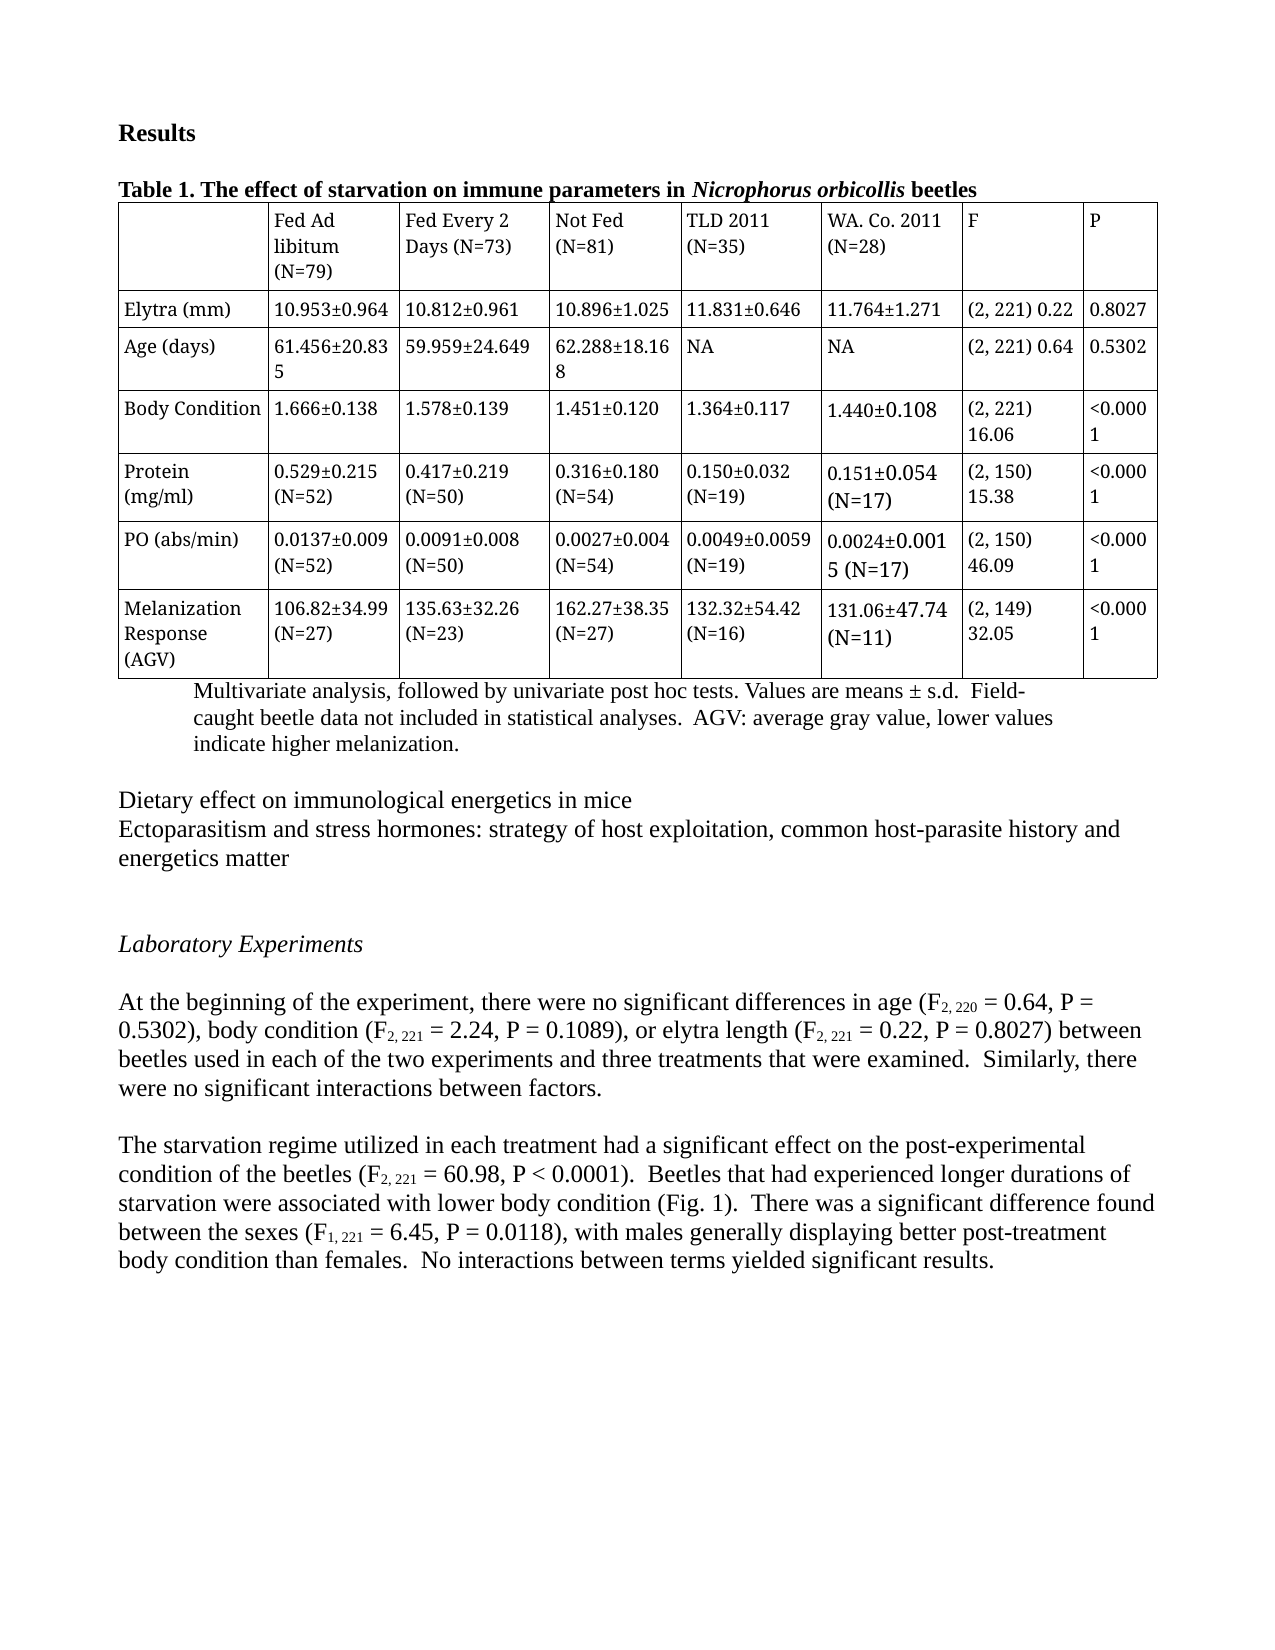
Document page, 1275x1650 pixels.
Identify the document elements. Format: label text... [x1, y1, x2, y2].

table_cell 0.151±0.054 (N=17) [822, 454, 962, 521]
table_cell 0.529±0.215 (N=52) [269, 454, 399, 521]
table_header Not Fed (N=81) [550, 203, 681, 290]
table_cell 11.764±1.271 [822, 291, 962, 327]
table_cell 1.440±0.108 [822, 391, 962, 452]
table_cell 1.451±0.120 [550, 391, 681, 452]
table_cell 135.63±32.26 (N=23) [400, 590, 549, 677]
table_cell Melanization Response (AGV) [119, 590, 268, 677]
table_header [119, 203, 268, 290]
table_cell 0.0027±0.004 (N=54) [550, 522, 681, 589]
text Multivariate analysis, followed by univariate post hoc tests. Values are means ± s.d. Field-caught beetle data not included in statistical analyses. AGV: average gray value, lower values indicate higher melanization. [193, 679, 1082, 757]
table_cell Elytra (mm) [119, 291, 268, 327]
table_cell 11.831±0.646 [682, 291, 821, 327]
table_cell 0.0024±0.0015 (N=17) [822, 522, 962, 589]
table_header TLD 2011 (N=35) [682, 203, 821, 290]
table_cell 1.364±0.117 [682, 391, 821, 452]
table_cell 132.32±54.42 (N=16) [682, 590, 821, 677]
text Results [118, 118, 1157, 147]
table_cell 0.0091±0.008 (N=50) [400, 522, 549, 589]
table_cell <0.0001 [1084, 454, 1157, 521]
table_cell (2, 221) 16.06 [963, 391, 1083, 452]
table_cell PO (abs/min) [119, 522, 268, 589]
table_cell 0.150±0.032 (N=19) [682, 454, 821, 521]
table_cell 0.0137±0.009 (N=52) [269, 522, 399, 589]
text Table 1. The effect of starvation on immune parameters in Nicrophorus orbicollis beetles [118, 176, 1157, 202]
table_cell 10.812±0.961 [400, 291, 549, 327]
table_header P [1084, 203, 1157, 290]
table_cell 0.8027 [1084, 291, 1157, 327]
table_cell 0.316±0.180 (N=54) [550, 454, 681, 521]
table_cell (2, 221) 0.64 [963, 328, 1083, 390]
table_cell NA [682, 328, 821, 390]
table_cell 0.417±0.219 (N=50) [400, 454, 549, 521]
table_cell 162.27±38.35 (N=27) [550, 590, 681, 677]
table_cell 1.578±0.139 [400, 391, 549, 452]
table_cell 0.5302 [1084, 328, 1157, 390]
table_header Fed Ad libitum (N=79) [269, 203, 399, 290]
table_cell 10.953±0.964 [269, 291, 399, 327]
table_cell Age (days) [119, 328, 268, 390]
table_cell 131.06±47.74 (N=11) [822, 590, 962, 677]
table_cell 59.959±24.649 [400, 328, 549, 390]
table_header WA. Co. 2011 (N=28) [822, 203, 962, 290]
table_header F [963, 203, 1083, 290]
text The starvation regime utilized in each treatment had a significant effect on the post-experimental condition of the beetles (F2, 221 = 60.98, P < 0.0001). Beetles that had experienced longer durations of starvation were associated with lower body condition (Fig. 1). There was a significant difference found between the sexes (F1, 221 = 6.45, P = 0.0118), with males generally displaying better post-treatment body condition than females. No interactions between terms yielded significant results. [118, 1130, 1157, 1274]
table_cell <0.0001 [1084, 522, 1157, 589]
table_cell (2, 150) 15.38 [963, 454, 1083, 521]
table_cell Protein (mg/ml) [119, 454, 268, 521]
table_cell 62.288±18.168 [550, 328, 681, 390]
text Ectoparasitism and stress hormones: strategy of host exploitation, common host-parasite history and energetics matter [118, 814, 1157, 872]
table_cell 61.456±20.835 [269, 328, 399, 390]
table_cell (2, 149) 32.05 [963, 590, 1083, 677]
text Dietary effect on immunological energetics in mice [118, 785, 1157, 814]
table_cell 1.666±0.138 [269, 391, 399, 452]
text At the beginning of the experiment, there were no significant differences in age (F2, 220 = 0.64, P = 0.5302), body condition (F2, 221 = 2.24, P = 0.1089), or elytra length (F2, 221 = 0.22, P = 0.8027) between beetles used in each of the two experiments and three treatments that were examined. Similarly, there were no significant interactions between factors. [118, 987, 1157, 1102]
table_cell (2, 221) 0.22 [963, 291, 1083, 327]
table_cell 106.82±34.99 (N=27) [269, 590, 399, 677]
table_cell Body Condition [119, 391, 268, 452]
table_cell (2, 150) 46.09 [963, 522, 1083, 589]
table_cell 10.896±1.025 [550, 291, 681, 327]
table_cell <0.0001 [1084, 590, 1157, 677]
table_cell <0.0001 [1084, 391, 1157, 452]
text Laboratory Experiments [118, 929, 1157, 958]
table_cell NA [822, 328, 962, 390]
table_cell 0.0049±0.0059 (N=19) [682, 522, 821, 589]
table_header Fed Every 2 Days (N=73) [400, 203, 549, 290]
